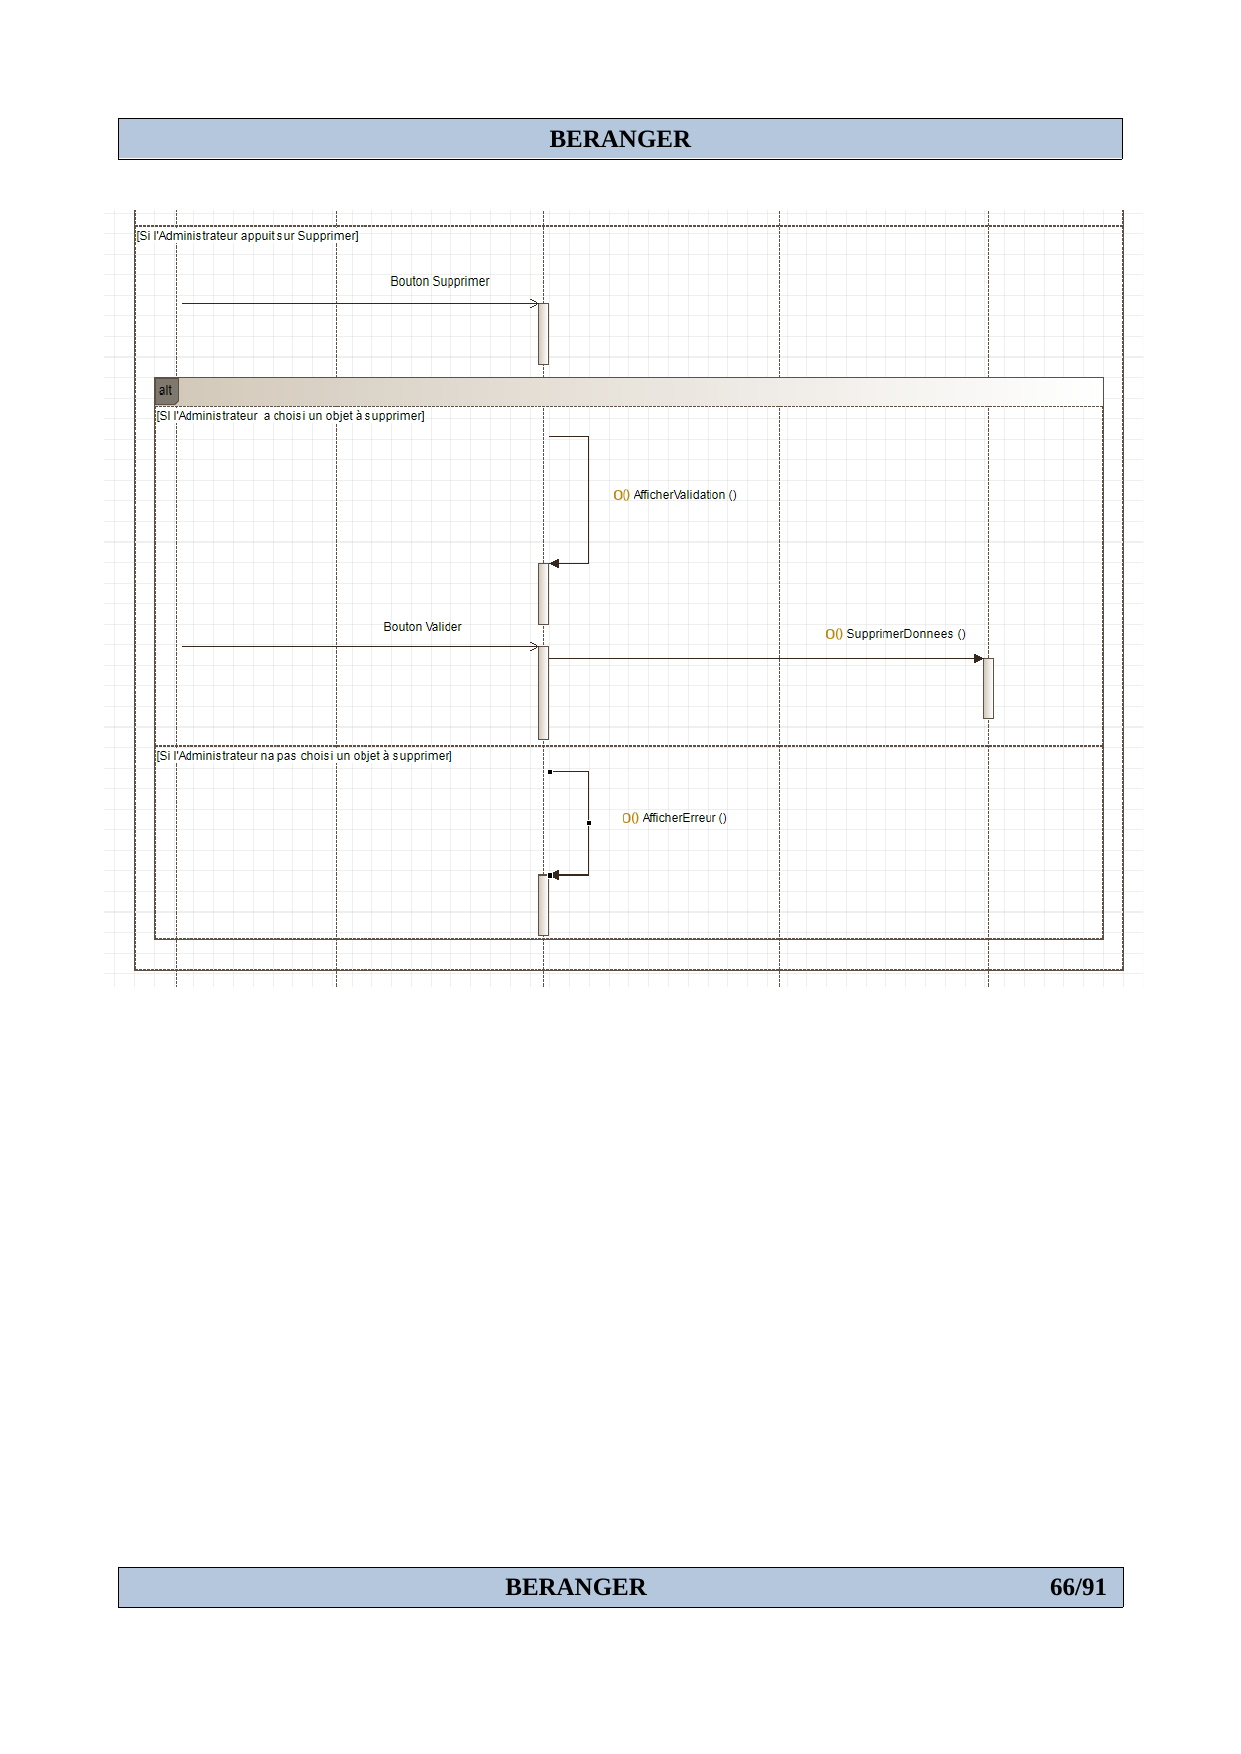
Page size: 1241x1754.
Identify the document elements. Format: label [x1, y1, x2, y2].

picture [103, 210, 1144, 987]
